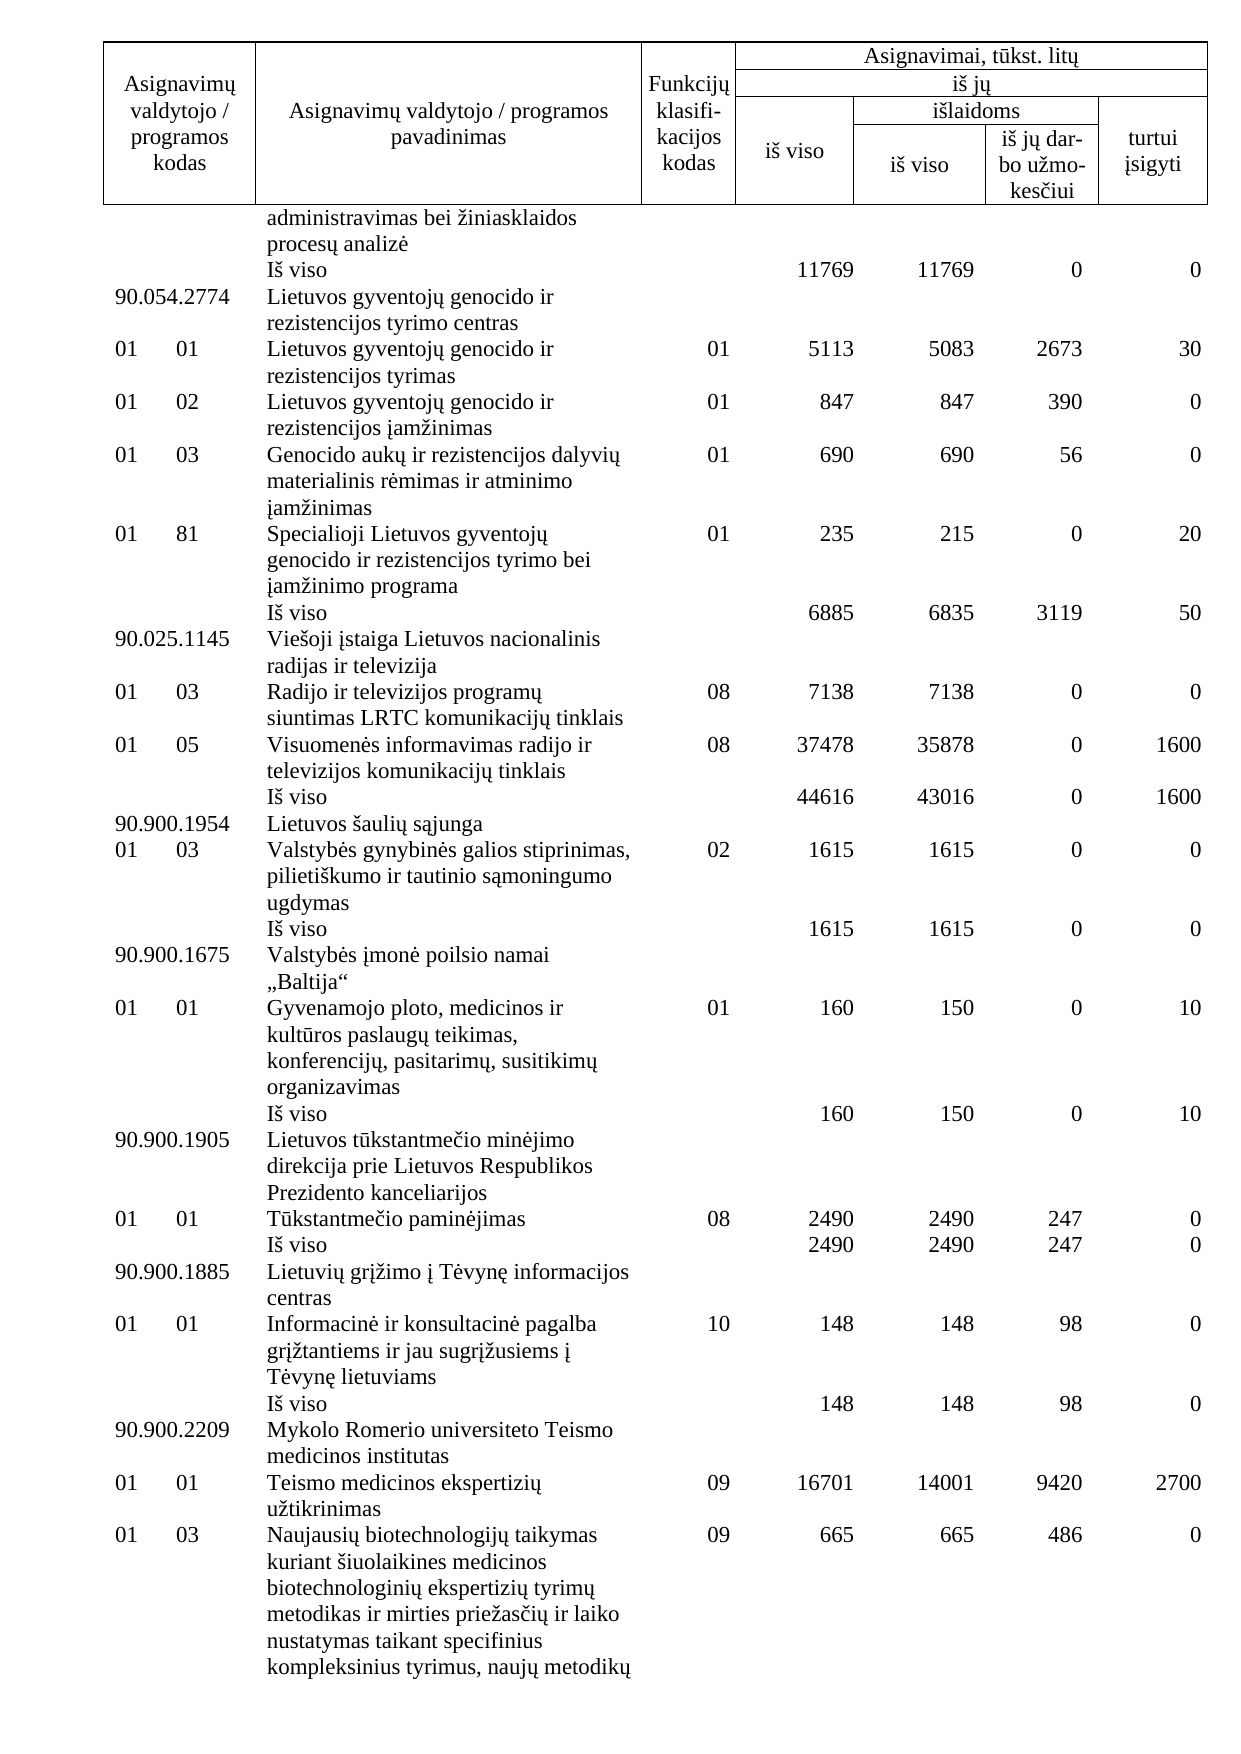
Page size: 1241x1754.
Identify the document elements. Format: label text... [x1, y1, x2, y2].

table_cell 390 [985, 388, 1093, 441]
table_header Asignavimų valdytojo / programos pavadinimas [256, 43, 641, 204]
table_cell iš jų [736, 70, 1207, 96]
table_cell [1213, 1231, 1221, 1258]
table_cell išlaidoms [854, 97, 1098, 123]
table_cell Valstybės įmonė poilsio namai „Baltija“ [255, 942, 646, 994]
table_cell 09 [646, 1521, 741, 1679]
table_cell [985, 810, 1093, 836]
table_cell 08 [646, 731, 741, 783]
table_cell 486 [985, 1521, 1093, 1679]
table_cell [165, 1100, 255, 1126]
table_cell 90.900.1675 [104, 942, 255, 994]
table_cell 30 [1093, 335, 1213, 388]
table_cell 0 [1093, 1231, 1213, 1258]
table_cell [165, 256, 255, 283]
table_cell 0 [985, 520, 1093, 599]
table_cell 0 [1093, 1521, 1213, 1679]
table_cell 5083 [865, 335, 985, 388]
table_cell 90.900.1885 [104, 1258, 255, 1311]
table_cell [985, 205, 1093, 256]
table_cell 14001 [865, 1469, 985, 1521]
table_cell [1213, 784, 1221, 810]
table_cell 10 [1093, 994, 1213, 1100]
table_cell iš viso [854, 125, 985, 204]
table_cell 01 [165, 1311, 255, 1389]
table_cell 1615 [741, 915, 865, 942]
table_cell 08 [646, 1205, 741, 1231]
table_cell [165, 599, 255, 625]
table_cell Lietuvos šaulių sąjunga [255, 810, 646, 836]
table_cell administravimas bei žiniasklaidos procesų analizė [255, 205, 646, 256]
table_cell [1213, 124, 1221, 204]
table_cell 02 [165, 388, 255, 441]
table_cell [1213, 335, 1221, 388]
table_cell [1213, 1521, 1221, 1679]
table_cell Iš viso [255, 1231, 646, 1258]
table_cell 0 [1093, 678, 1213, 731]
table_cell 148 [741, 1390, 865, 1416]
table_cell 235 [741, 520, 865, 599]
table_cell 01 [104, 731, 164, 783]
table_cell [165, 1390, 255, 1416]
table_cell [646, 256, 741, 283]
table_cell 1615 [865, 915, 985, 942]
table_cell Viešoji įstaiga Lietuvos nacionalinis radijas ir televizija [255, 625, 646, 678]
table_cell [104, 205, 164, 256]
table_cell Radijo ir televizijos programų siuntimas LRTC komunikacijų tinklais [255, 678, 646, 731]
table_cell [1213, 1390, 1221, 1416]
table_cell [1208, 124, 1213, 204]
table_cell [646, 1231, 741, 1258]
table_cell 0 [1093, 1205, 1213, 1231]
table_cell [1213, 441, 1221, 520]
table_cell [1213, 678, 1221, 731]
table_cell [1093, 1126, 1213, 1205]
table_cell Lietuvių grįžimo į Tėvynę informacijos centras [255, 1258, 646, 1311]
table_cell 10 [1093, 1100, 1213, 1126]
table_cell 0 [1093, 915, 1213, 942]
table_cell [1093, 1258, 1213, 1311]
table_cell 6835 [865, 599, 985, 625]
table_cell 01 [104, 335, 164, 388]
table_cell 01 [104, 1311, 164, 1389]
table_cell [1213, 96, 1221, 123]
table_cell 0 [1093, 441, 1213, 520]
table_cell 160 [741, 1100, 865, 1126]
table_cell [165, 1231, 255, 1258]
table_cell 2490 [865, 1205, 985, 1231]
table_cell [646, 810, 741, 836]
table_cell Specialioji Lietuvos gyventojų genocido ir rezistencijos tyrimo bei įamžinimo programa [255, 520, 646, 599]
table_header [1213, 41, 1221, 69]
table_cell 90.900.1954 [104, 810, 255, 836]
table_cell Mykolo Romerio universiteto Teismo medicinos institutas [255, 1416, 646, 1469]
table_cell Iš viso [255, 599, 646, 625]
table_cell 148 [865, 1390, 985, 1416]
table_cell 01 [646, 441, 741, 520]
table_cell 2490 [741, 1231, 865, 1258]
table_cell [1213, 599, 1221, 625]
table_cell [741, 942, 865, 994]
table_cell 02 [646, 836, 741, 915]
table_cell Gyvenamojo ploto, medicinos ir kultūros paslaugų teikimas, konferencijų, pasitarimų, susitikimų organizavimas [255, 994, 646, 1100]
table_cell [646, 784, 741, 810]
table_cell 90.900.1905 [104, 1126, 255, 1205]
table_cell 90.054.2774 [104, 283, 255, 335]
table_cell 0 [985, 915, 1093, 942]
table_cell [1213, 1416, 1221, 1469]
table_cell 0 [985, 994, 1093, 1100]
table_cell [1213, 388, 1221, 441]
table_cell 01 [646, 388, 741, 441]
table_cell 01 [646, 520, 741, 599]
table_cell [646, 625, 741, 678]
table_cell 0 [985, 1100, 1093, 1126]
table_cell 690 [741, 441, 865, 520]
table_cell [104, 1390, 164, 1416]
table_cell Lietuvos gyventojų genocido ir rezistencijos įamžinimas [255, 388, 646, 441]
table_cell [1208, 96, 1213, 123]
table_cell [865, 625, 985, 678]
table_cell [1213, 836, 1221, 915]
table_cell [646, 205, 741, 256]
table_cell 01 [165, 994, 255, 1100]
table_cell [1213, 1311, 1221, 1389]
table_cell 3119 [985, 599, 1093, 625]
table_cell 01 [165, 1469, 255, 1521]
table_cell 01 [104, 520, 164, 599]
table_cell [985, 1416, 1093, 1469]
table_cell 01 [104, 994, 164, 1100]
table_cell 1615 [865, 836, 985, 915]
table_cell [1093, 1416, 1213, 1469]
table_cell 0 [1093, 836, 1213, 915]
table_cell [865, 1416, 985, 1469]
table_cell [646, 915, 741, 942]
table_cell [1093, 810, 1213, 836]
table_cell [1208, 69, 1213, 96]
table_cell [741, 1416, 865, 1469]
table_cell 690 [865, 441, 985, 520]
table_cell [741, 283, 865, 335]
table_cell 98 [985, 1390, 1093, 1416]
table_cell [1213, 731, 1221, 783]
table_cell [646, 1126, 741, 1205]
table_cell 0 [985, 784, 1093, 810]
table_cell 665 [741, 1521, 865, 1679]
table_cell 2490 [741, 1205, 865, 1231]
table_cell 5113 [741, 335, 865, 388]
table_cell 247 [985, 1231, 1093, 1258]
table_cell [1213, 204, 1221, 256]
table_cell [1093, 942, 1213, 994]
table_cell iš viso [736, 97, 853, 204]
table_cell [1213, 994, 1221, 1100]
table_cell 90.025.1145 [104, 625, 255, 678]
table_cell 09 [646, 1469, 741, 1521]
table_header Funkcijų klasifi- kacijos kodas [642, 43, 735, 204]
table_cell [741, 810, 865, 836]
table_cell 01 [104, 1521, 164, 1679]
table_cell [1213, 810, 1221, 836]
table_cell 847 [741, 388, 865, 441]
table_cell [646, 1100, 741, 1126]
table_cell 1615 [741, 836, 865, 915]
table_cell 2490 [865, 1231, 985, 1258]
table_cell [741, 205, 865, 256]
table_cell [985, 1258, 1093, 1311]
table_cell 0 [985, 836, 1093, 915]
table_cell [1213, 1100, 1221, 1126]
table_cell 01 [104, 388, 164, 441]
table_cell 01 [646, 994, 741, 1100]
table_cell Lietuvos tūkstantmečio minėjimo direkcija prie Lietuvos Respublikos Prezidento kanceliarijos [255, 1126, 646, 1205]
table_cell [741, 625, 865, 678]
table_cell [1093, 283, 1213, 335]
table_cell [165, 205, 255, 256]
table_cell 20 [1093, 520, 1213, 599]
table_cell 03 [165, 1521, 255, 1679]
table_cell [1213, 915, 1221, 942]
table_cell 0 [1093, 1390, 1213, 1416]
table_cell Iš viso [255, 1390, 646, 1416]
table_cell [1213, 283, 1221, 335]
table_cell Teismo medicinos ekspertizių užtikrinimas [255, 1469, 646, 1521]
table_cell 7138 [741, 678, 865, 731]
table_cell 1600 [1093, 784, 1213, 810]
table_cell 98 [985, 1311, 1093, 1389]
table_cell 150 [865, 1100, 985, 1126]
table_cell 44616 [741, 784, 865, 810]
table_cell 01 [165, 1205, 255, 1231]
table_cell [104, 599, 164, 625]
table_cell 7138 [865, 678, 985, 731]
table_cell 160 [741, 994, 865, 1100]
table_cell [741, 1126, 865, 1205]
table_cell 11769 [741, 256, 865, 283]
table_cell [865, 1126, 985, 1205]
table_cell 01 [104, 678, 164, 731]
table_cell 0 [985, 256, 1093, 283]
table_cell 37478 [741, 731, 865, 783]
table_cell [646, 1390, 741, 1416]
table_cell 0 [985, 731, 1093, 783]
table_cell 03 [165, 836, 255, 915]
table_cell [865, 283, 985, 335]
table_cell 01 [104, 1469, 164, 1521]
table_cell [865, 1258, 985, 1311]
table_cell 215 [865, 520, 985, 599]
table_cell [646, 1258, 741, 1311]
table_cell 0 [1093, 256, 1213, 283]
table_cell 16701 [741, 1469, 865, 1521]
table_cell 10 [646, 1311, 741, 1389]
table_cell 0 [1093, 388, 1213, 441]
table_cell turtui įsigyti [1099, 97, 1207, 204]
table_cell 43016 [865, 784, 985, 810]
table_cell 01 [104, 836, 164, 915]
table_cell 35878 [865, 731, 985, 783]
table_header Asignavimų valdytojo / programos kodas [104, 43, 255, 204]
table_cell [1093, 204, 1213, 256]
table_cell Lietuvos gyventojų genocido ir rezistencijos tyrimas [255, 335, 646, 388]
table_cell 05 [165, 731, 255, 783]
table_cell 9420 [985, 1469, 1093, 1521]
table_cell 148 [865, 1311, 985, 1389]
table_cell 148 [741, 1311, 865, 1389]
table_cell 0 [1093, 1311, 1213, 1389]
table_cell Valstybės gynybinės galios stiprinimas, pilietiškumo ir tautinio sąmoningumo ugdymas [255, 836, 646, 915]
table_cell Visuomenės informavimas radijo ir televizijos komunikacijų tinklais [255, 731, 646, 783]
table_cell iš jų dar-bo užmo-kesčiui [986, 125, 1098, 204]
table_cell 81 [165, 520, 255, 599]
table_header Asignavimai, tūkst. litų [736, 43, 1207, 69]
table_cell [646, 1416, 741, 1469]
table_cell 90.900.2209 [104, 1416, 255, 1469]
table_cell Informacinė ir konsultacinė pagalba grįžtantiems ir jau sugrįžusiems į Tėvynę lietuviams [255, 1311, 646, 1389]
table_cell 11769 [865, 256, 985, 283]
table_cell [1213, 1469, 1221, 1521]
table_cell Iš viso [255, 915, 646, 942]
table_cell 2700 [1093, 1469, 1213, 1521]
table_cell 847 [865, 388, 985, 441]
table_cell 01 [104, 441, 164, 520]
table_cell 2673 [985, 335, 1093, 388]
table_cell [165, 915, 255, 942]
table_cell [865, 205, 985, 256]
table_cell 03 [165, 678, 255, 731]
table_cell Genocido aukų ir rezistencijos dalyvių materialinis rėmimas ir atminimo įamžinimas [255, 441, 646, 520]
table_cell [1213, 1205, 1221, 1231]
table_cell 247 [985, 1205, 1093, 1231]
table_cell [104, 256, 164, 283]
table_cell 665 [865, 1521, 985, 1679]
table_cell Tūkstantmečio paminėjimas [255, 1205, 646, 1231]
table_cell [1093, 625, 1213, 678]
table_cell [104, 784, 164, 810]
table_cell [865, 810, 985, 836]
table_cell Iš viso [255, 1100, 646, 1126]
table_cell [1213, 942, 1221, 994]
table_cell Naujausių biotechnologijų taikymas kuriant šiuolaikines medicinos biotechnologinių ekspertizių tyrimų metodikas ir mirties priežasčių ir laiko nustatymas taikant specifinius kompleksinius tyrimus, naujų metodikų [255, 1521, 646, 1679]
table_cell [985, 283, 1093, 335]
table_cell [646, 283, 741, 335]
table_cell 08 [646, 678, 741, 731]
table_header [1208, 41, 1213, 69]
table_cell [1213, 520, 1221, 599]
table_cell 150 [865, 994, 985, 1100]
table_cell Iš viso [255, 256, 646, 283]
table_cell Iš viso [255, 784, 646, 810]
table_cell [104, 915, 164, 942]
table_cell 56 [985, 441, 1093, 520]
table_cell [1213, 1126, 1221, 1205]
table_cell [985, 625, 1093, 678]
table_cell Lietuvos gyventojų genocido ir rezistencijos tyrimo centras [255, 283, 646, 335]
table_cell 03 [165, 441, 255, 520]
table_cell 1600 [1093, 731, 1213, 783]
table_cell [985, 1126, 1093, 1205]
table_cell [985, 942, 1093, 994]
table_cell [646, 599, 741, 625]
table_cell 6885 [741, 599, 865, 625]
table_cell [865, 942, 985, 994]
table_cell [104, 1231, 164, 1258]
table_cell 0 [985, 678, 1093, 731]
table_cell [1213, 625, 1221, 678]
table_cell 01 [646, 335, 741, 388]
table_cell [104, 1100, 164, 1126]
table_cell 01 [104, 1205, 164, 1231]
table_cell 50 [1093, 599, 1213, 625]
table_cell 01 [165, 335, 255, 388]
table_cell [1213, 69, 1221, 96]
table_cell [1213, 256, 1221, 283]
table_cell [741, 1258, 865, 1311]
table_cell [165, 784, 255, 810]
table_cell [1213, 1258, 1221, 1311]
table_cell [646, 942, 741, 994]
